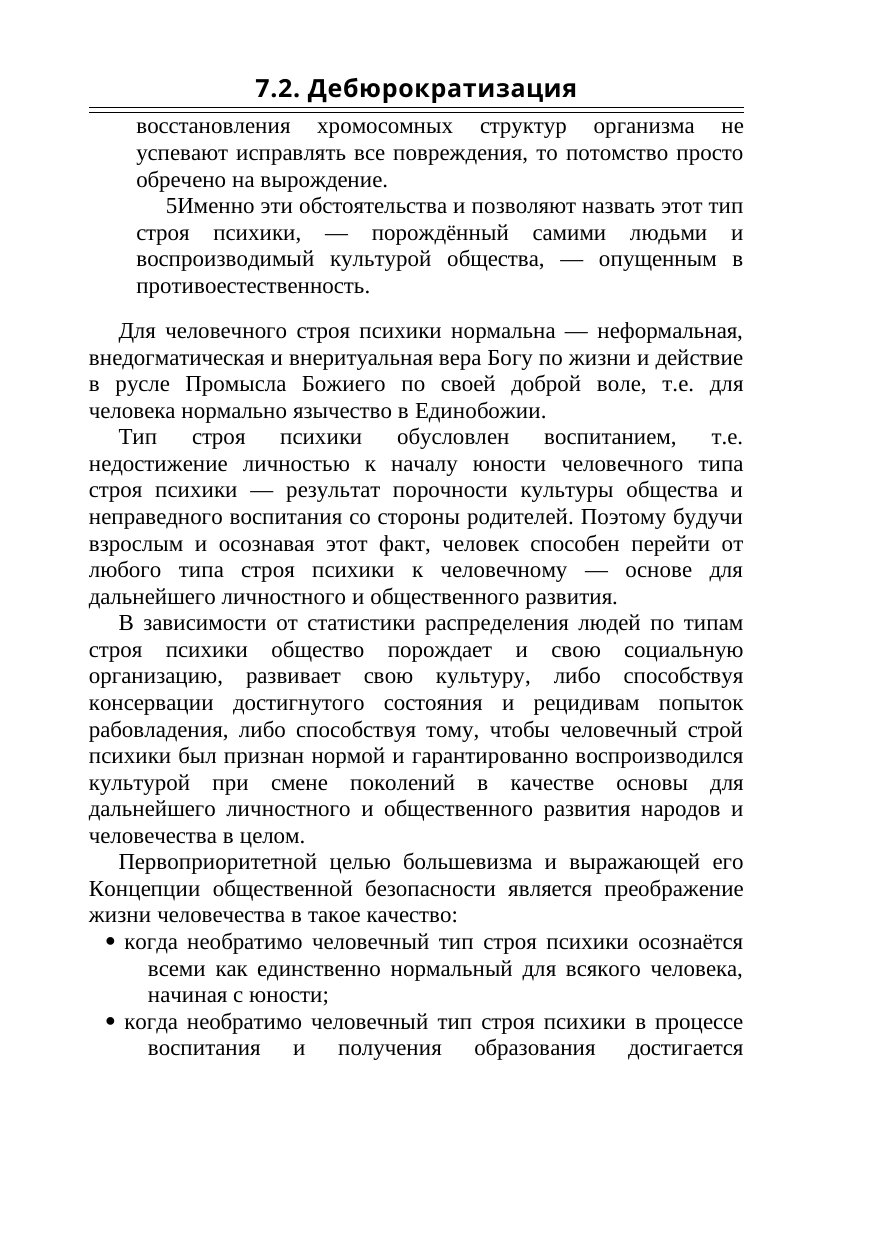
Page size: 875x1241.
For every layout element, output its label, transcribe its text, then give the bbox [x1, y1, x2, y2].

text Тип строя психики обусловлен воспитанием, т.е. недостижение личностью к началу юности человечного типа строя психики — результат порочности культуры общества и неправедного воспитания со стороны родителей. Поэтому будучи взрослым и осознавая этот факт, человек способен перейти от любого типа строя психики к человечному — основе для дальнейшего личностного и общественного развития. [89, 423, 744, 609]
list когда необратимо человечный тип строя психики осознаётся всеми как единственно нормальный для всякого человека, начиная с юности; [106, 928, 744, 1008]
text Для человечного строя психики нормальна — неформальная, внедогматическая и внеритуальная вера Богу по жизни и действие в русле Промысла Божиего по своей доброй воле, т.е. для человека нормально язычество в Единобожии. [89, 317, 744, 423]
text В зависимости от статистики распределения людей по типам строя психики общество порождает и свою социальную организацию, развивает свою культуру, либо способствуя консервации достигнутого состояния и рецидивам попыток рабовладения, либо способствуя тому, чтобы человечный строй психики был признан нормой и гарантированно воспроизводился культурой при смене поколений в качестве основы для дальнейшего личностного и общественного развития народов и человечества в целом. [89, 609, 744, 848]
text Первоприоритетной целью большевизма и выражающей его Концепции общественной безопасности является преображение жизни человечества в такое качество: [89, 848, 744, 928]
list Именно эти обстоятельства и позволяют назвать этот тип строя психики, — порождённый самими людьми и воспроизводимый культурой общества, — опущенным в противоестественность. [136, 192, 744, 298]
list восстановления хромосомных структур организма не успевают исправлять все повреждения, то потомство просто обречено на вырождение. [136, 113, 744, 192]
list когда необратимо человечный тип строя психики в процессе воспитания и получения образования достигается [106, 1008, 744, 1061]
